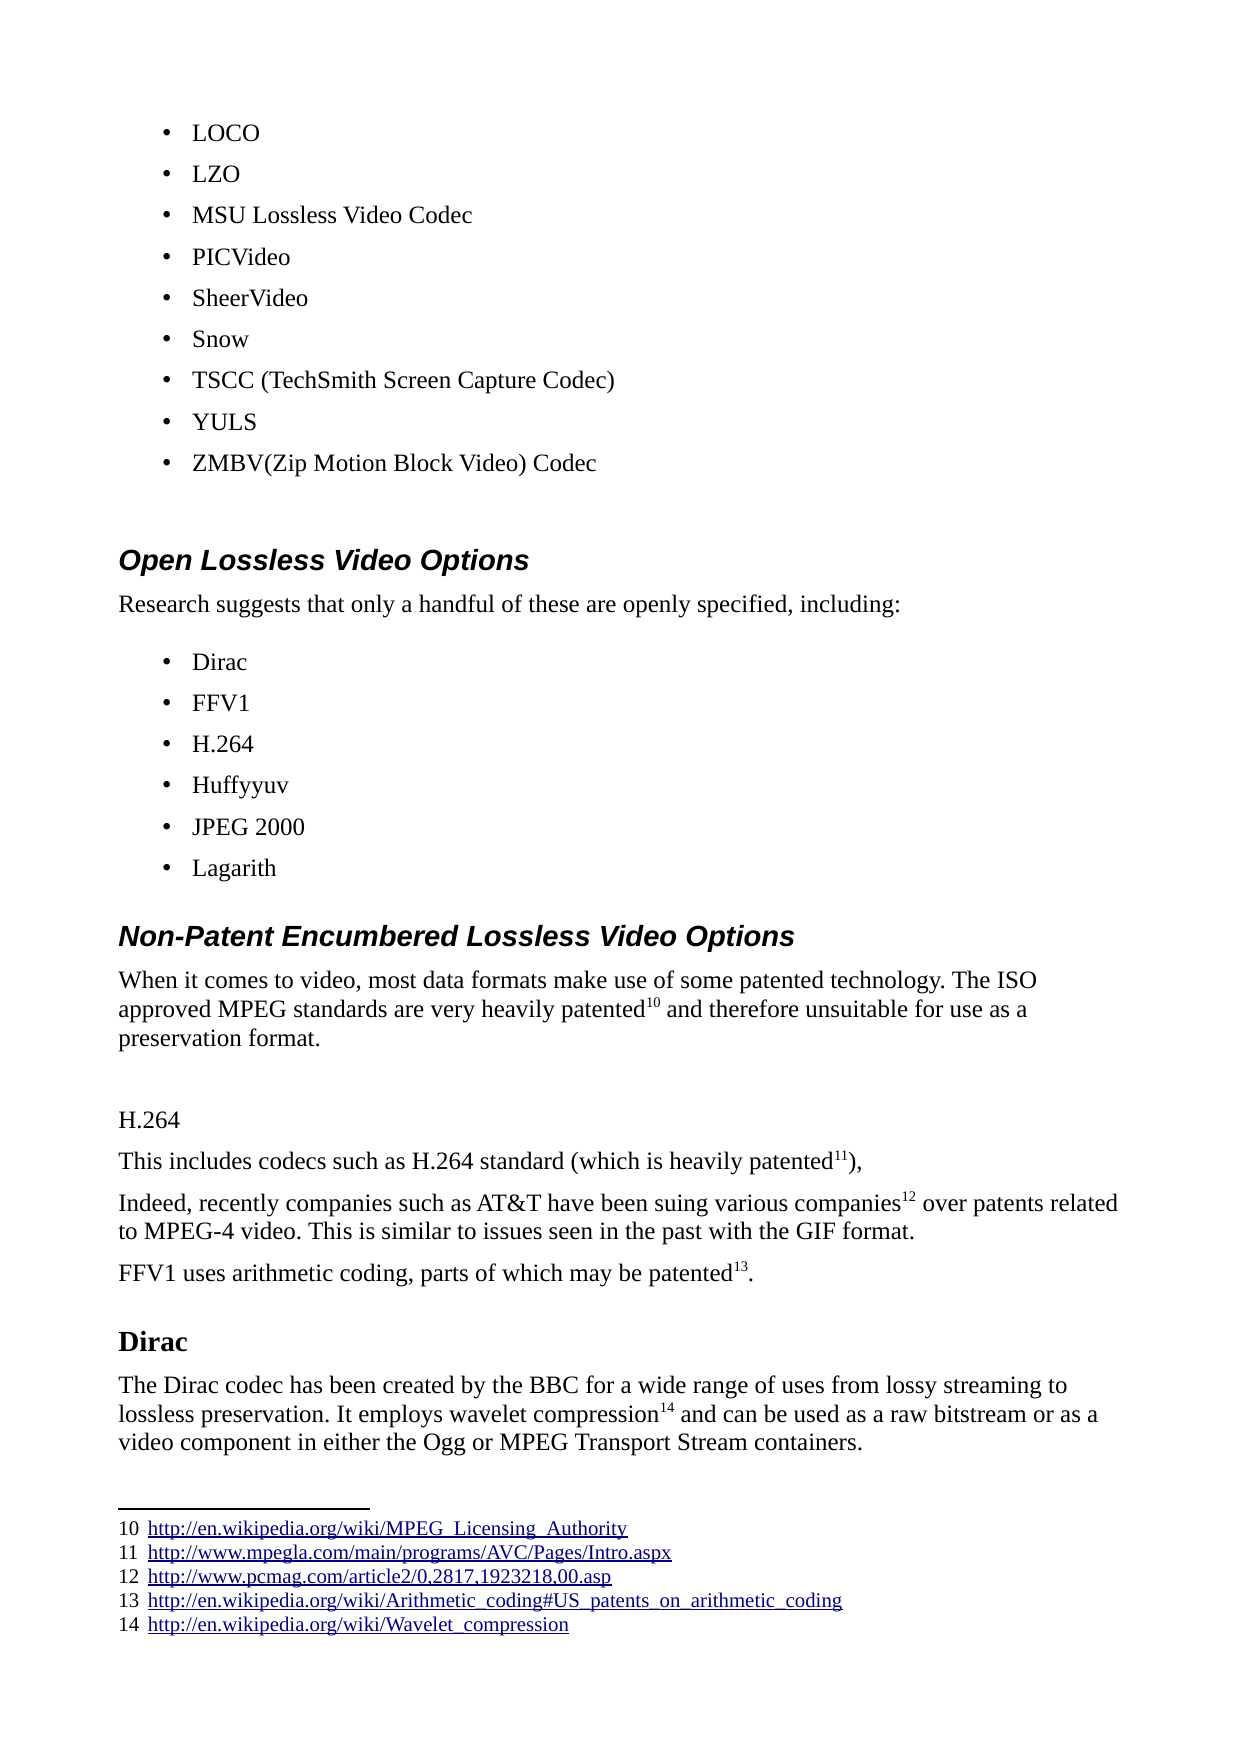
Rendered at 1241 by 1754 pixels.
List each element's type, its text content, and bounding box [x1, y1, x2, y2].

list LOCO [162, 118, 1122, 147]
list ZMBV(Zip Motion Block Video) Codec [162, 448, 1122, 477]
list YULS [162, 407, 1122, 436]
text http://www.pcmag.com/article2/0,2817,1923218,00.asp [118, 1564, 1122, 1588]
text Indeed, recently companies such as AT&T have been suing various companies over patents related to MPEG-4 video. This is similar to issues seen in the past with the GIF format. [118, 1188, 1122, 1245]
list MSU Lossless Video Codec [162, 201, 1122, 229]
text http://www.mpegla.com/main/programs/AVC/Pages/Intro.aspx [118, 1539, 1122, 1564]
list LZO [162, 159, 1122, 188]
list PICVideo [162, 242, 1122, 271]
text The Dirac codec has been created by the BBC for a wide range of uses from lossy streaming to lossless preservation. It employs wavelet compression and can be used as a raw bitstream or as a video component in either the Ogg or MPEG Transport Stream containers. [118, 1370, 1122, 1456]
text Research suggests that only a handful of these are openly specified, including: [118, 589, 1122, 618]
text FFV1 uses arithmetic coding, parts of which may be patented. [118, 1258, 1122, 1286]
subtitle Dirac [118, 1324, 1122, 1357]
list SheerVideo [162, 283, 1122, 312]
text This includes codecs such as H.264 standard (which is heavily patented), [118, 1146, 1122, 1175]
text H.264 [118, 1105, 1122, 1134]
list TSCC (TechSmith Screen Capture Codec) [162, 366, 1122, 394]
list Huffyyuv [162, 770, 1122, 799]
list Dirac [162, 647, 1122, 675]
list Lagarith [162, 853, 1122, 882]
text When it comes to video, most data formats make use of some patented technology. The ISO approved MPEG standards are very heavily patented and therefore unsuitable for use as a preservation format. [118, 965, 1122, 1051]
text http://en.wikipedia.org/wiki/Arithmetic_coding#US_patents_on_arithmetic_coding [118, 1588, 1122, 1612]
list FFV1 [162, 688, 1122, 717]
subtitle Open Lossless Video Options [118, 543, 1122, 577]
list Snow [162, 324, 1122, 353]
list JPEG 2000 [162, 812, 1122, 840]
text http://en.wikipedia.org/wiki/MPEG_Licensing_Authority [118, 1516, 1122, 1539]
text http://en.wikipedia.org/wiki/Wavelet_compression [118, 1612, 1122, 1636]
list H.264 [162, 729, 1122, 758]
subtitle Non-Patent Encumbered Lossless Video Options [118, 919, 1122, 953]
